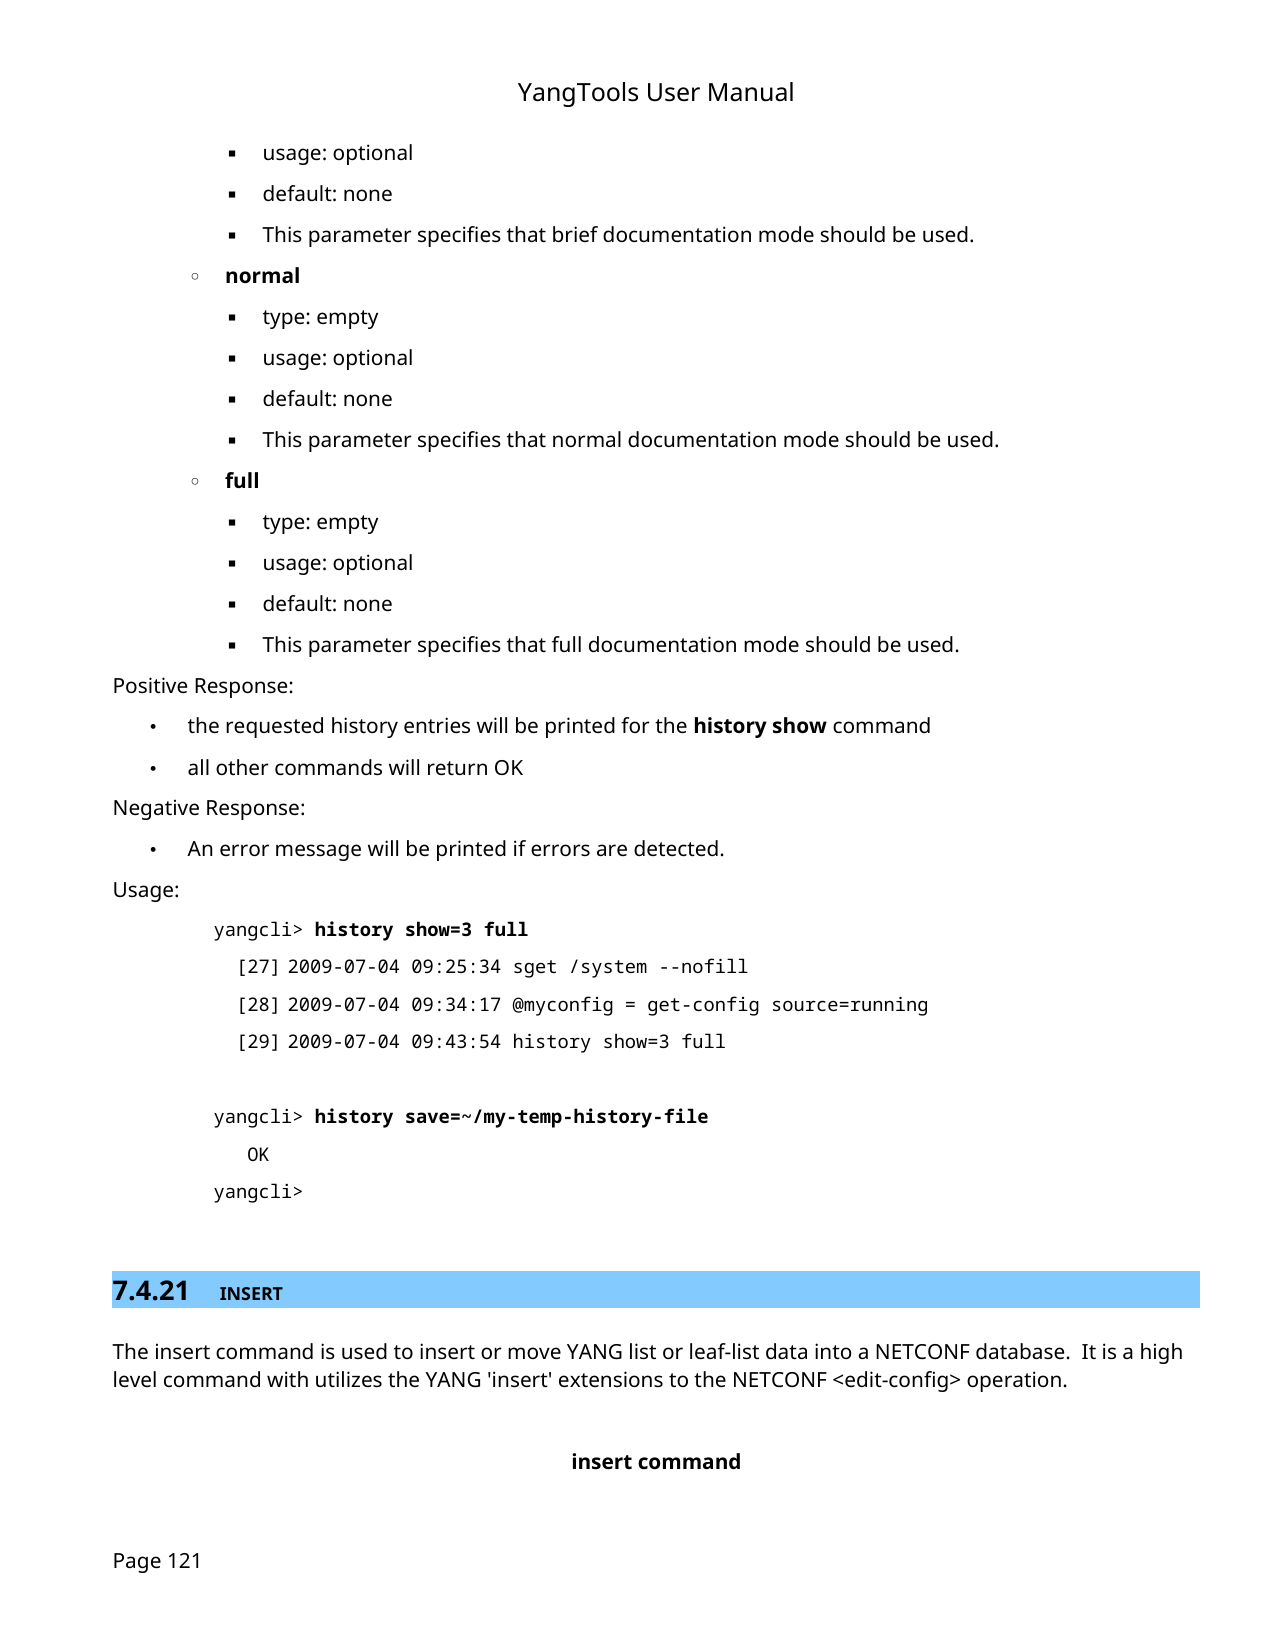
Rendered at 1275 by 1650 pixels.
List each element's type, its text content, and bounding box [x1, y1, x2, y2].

subtitle insert [112, 1271, 1200, 1308]
list type: empty [225, 507, 1200, 535]
list An error message will be printed if errors are detected. [150, 834, 1200, 863]
list normal [187, 261, 1200, 290]
text The insert command is used to insert or move YANG list or leaf-list data into a NETCONF database. It is a high level command with utilizes the YANG 'insert' extensions to the NETCONF <edit-config> operation. [112, 1337, 1200, 1394]
list usage: optional [225, 548, 1200, 576]
list This parameter specifies that brief documentation mode should be used. [225, 220, 1200, 249]
list usage: optional [225, 343, 1200, 372]
subtitle insert command [127, 1447, 1185, 1476]
list full [187, 466, 1200, 494]
text Usage: [112, 875, 1200, 904]
text Positive Response: [112, 671, 1200, 699]
text OK [139, 1141, 1200, 1167]
list default: none [225, 384, 1200, 413]
list usage: optional [225, 138, 1200, 167]
list type: empty [225, 302, 1200, 331]
text Negative Response: [112, 793, 1200, 822]
list This parameter specifies that full documentation mode should be used. [225, 630, 1200, 658]
list the requested history entries will be printed for the history show command [150, 712, 1200, 740]
list all other commands will return OK [150, 753, 1200, 781]
list This parameter specifies that normal documentation mode should be used. [225, 425, 1200, 453]
list default: none [225, 179, 1200, 208]
text [29] 2009-07-04 09:43:54 history show=3 full [139, 1029, 1200, 1054]
text yangcli> [139, 1179, 1200, 1204]
list default: none [225, 589, 1200, 617]
text [27] 2009-07-04 09:25:34 sget /system --nofill [139, 954, 1200, 979]
text [28] 2009-07-04 09:34:17 @myconfig = get-config source=running [139, 991, 1200, 1017]
text yangcli> history save=~/my-temp-history-file [139, 1104, 1200, 1129]
text yangcli> history show=3 full [139, 916, 1200, 942]
